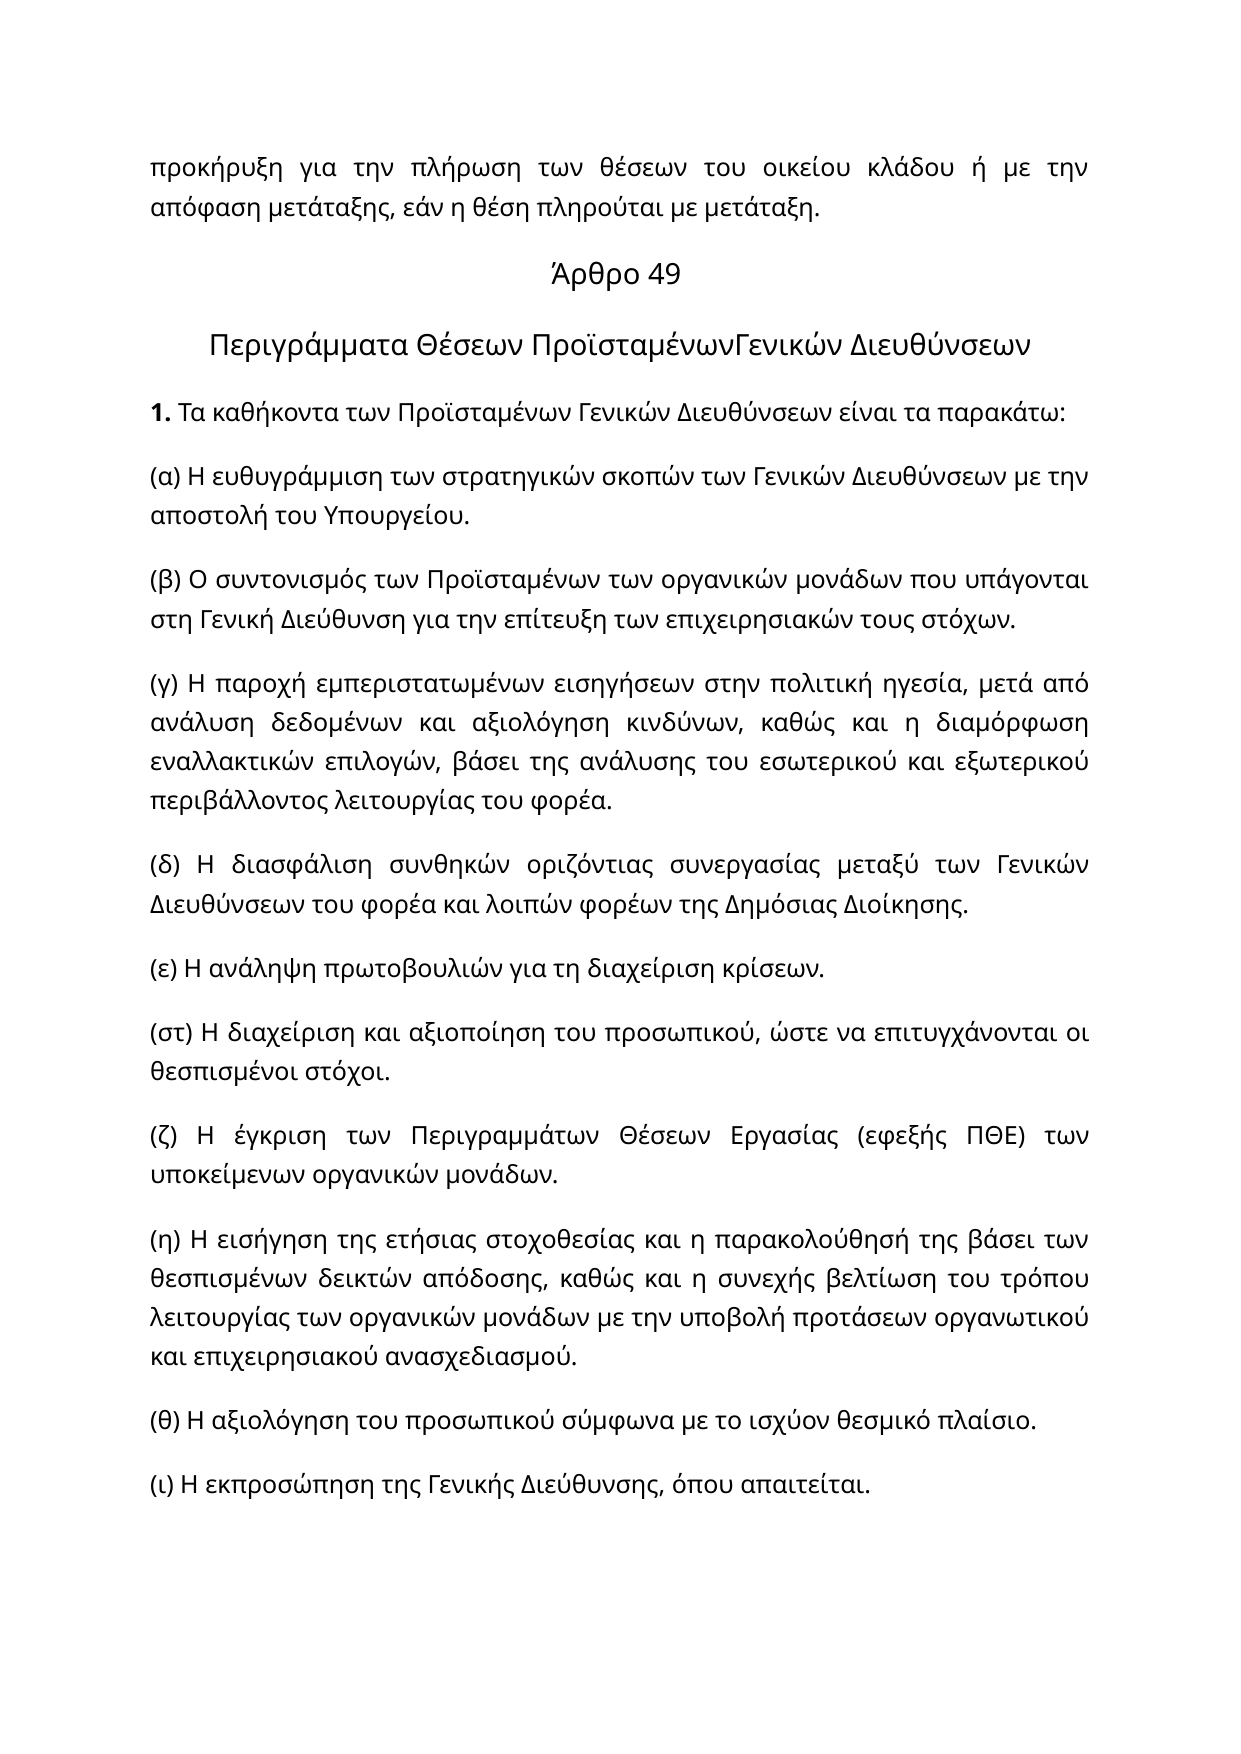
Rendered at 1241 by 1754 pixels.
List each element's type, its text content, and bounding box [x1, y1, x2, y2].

text (ε) Η ανάληψη πρωτοβουλιών για τη διαχείριση κρίσεων. [150, 950, 1090, 984]
text (ζ) Η έγκριση των Περιγραμμάτων Θέσεων Εργασίας (εφεξής ΠΘΕ) των υποκείμενων οργανικών μονάδων. [150, 1118, 1090, 1191]
text προκήρυξη για την πλήρωση των θέσεων του οικείου κλάδου ή με την απόφαση μετάταξης, εάν η θέση πληρούται με μετάταξη. [150, 150, 1090, 223]
text (β) Ο συντονισμός των Προϊσταμένων των οργανικών μονάδων που υπάγονται στη Γενική Διεύθυνση για την επίτευξη των επιχειρησιακών τους στόχων. [150, 562, 1090, 635]
text (στ) Η διαχείριση και αξιοποίηση του προσωπικού, ώστε να επιτυγχάνονται οι θεσπισμένοι στόχοι. [150, 1014, 1090, 1088]
text (θ) Η αξιολόγηση του προσωπικού σύμφωνα με το ισχύον θεσμικό πλαίσιο. [150, 1403, 1090, 1437]
text (ι) Η εκπροσώπηση της Γενικής Διεύθυνσης, όπου απαιτείται. [150, 1467, 1090, 1501]
text (γ) Η παροχή εμπεριστατωμένων εισηγήσεων στην πολιτική ηγεσία, μετά από ανάλυση δεδομένων και αξιολόγηση κινδύνων, καθώς και η διαμόρφωση εναλλακτικών επιλογών, βάσει της ανάλυσης του εσωτερικού και εξωτερικού περιβάλλοντος λειτουργίας του φορέα. [150, 665, 1090, 817]
text (α) Η ευθυγράμμιση των στρατηγικών σκοπών των Γενικών Διευθύνσεων με την αποστολή του Υπουργείου. [150, 459, 1090, 532]
text 1. Τα καθήκοντα των Προϊσταμένων Γενικών Διευθύνσεων είναι τα παρακάτω: [150, 394, 1090, 429]
text (δ) Η διασφάλιση συνθηκών οριζόντιας συνεργασίας μεταξύ των Γενικών Διευθύνσεων του φορέα και λοιπών φορέων της Δημόσιας Διοίκησης. [150, 847, 1090, 920]
text (η) Η εισήγηση της ετήσιας στοχοθεσίας και η παρακολούθησή της βάσει των θεσπισμένων δεικτών απόδοσης, καθώς και η συνεχής βελτίωση του τρόπου λειτουργίας των οργανικών μονάδων με την υποβολή προτάσεων οργανωτικού και επιχειρησιακού ανασχεδιασμού. [150, 1221, 1090, 1373]
subtitle Άρθρο 49 [150, 253, 1090, 293]
subtitle Περιγράμματα Θέσεων ΠροϊσταμένωνΓενικών Διευθύνσεων [150, 324, 1090, 364]
